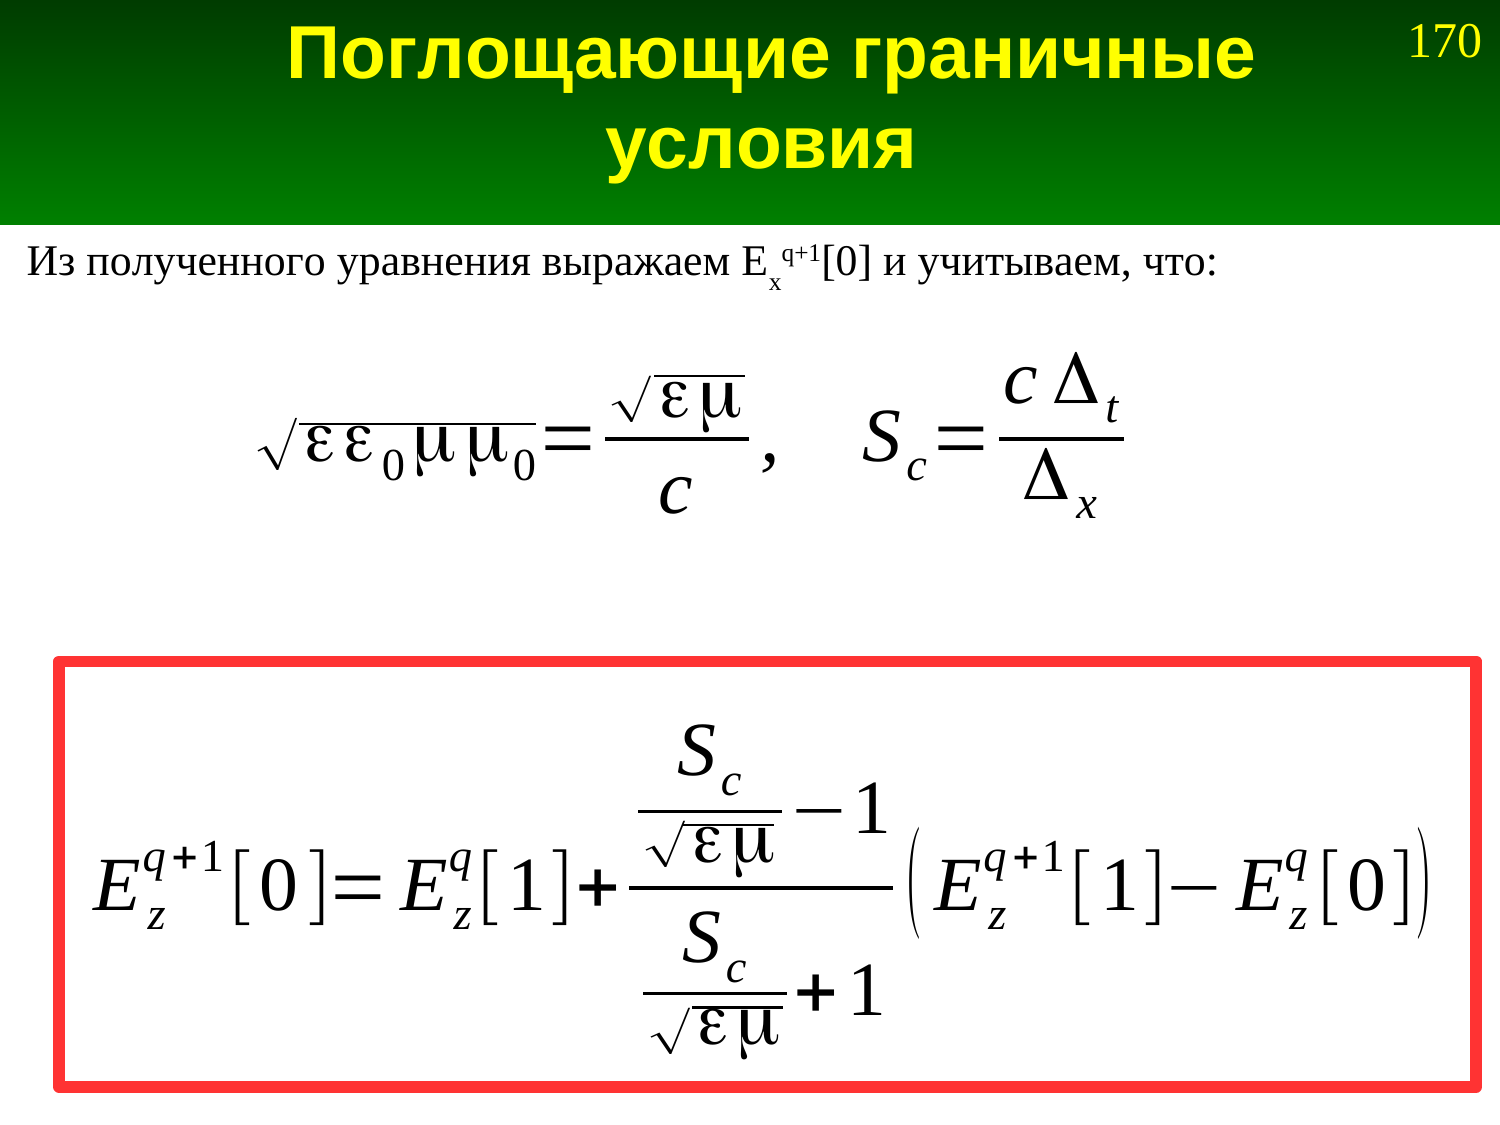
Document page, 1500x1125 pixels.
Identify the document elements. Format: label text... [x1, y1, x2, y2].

text_box Из полученного уравнения выражаем Exq+1[0] и учитываем, что: [11, 224, 1356, 303]
chart [69, 708, 1453, 1065]
chart [236, 336, 1146, 532]
title Поглощающие граничные условия [123, 0, 1399, 192]
